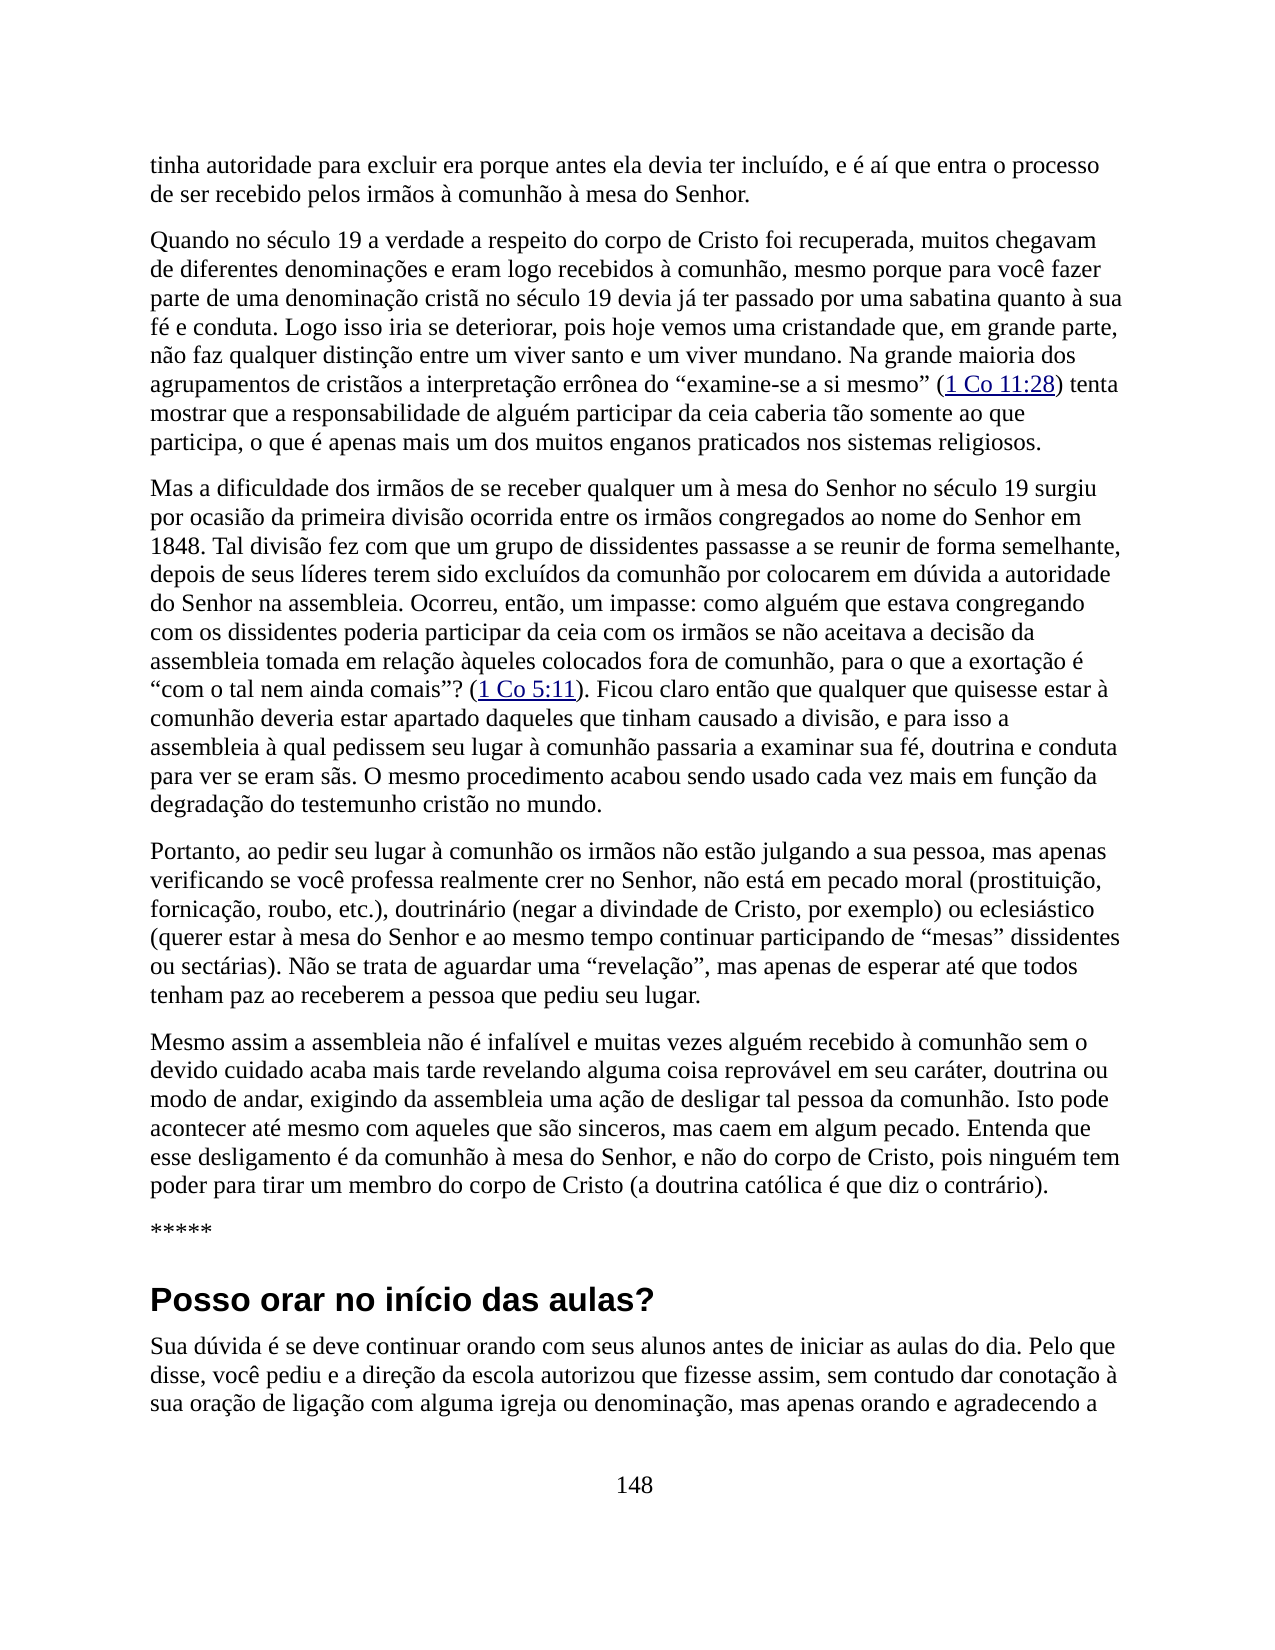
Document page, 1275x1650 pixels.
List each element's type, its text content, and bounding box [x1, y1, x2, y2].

text ***** [150, 1217, 1125, 1246]
text Sua dúvida é se deve continuar orando com seus alunos antes de iniciar as aulas do dia. Pelo que disse, você pediu e a direção da escola autorizou que fizesse assim, sem contudo dar conotação à sua oração de ligação com alguma igreja ou denominação, mas apenas orando e agradecendo a [150, 1331, 1125, 1417]
text Mas a dificuldade dos irmãos de se receber qualquer um à mesa do Senhor no século 19 surgiu por ocasião da primeira divisão ocorrida entre os irmãos congregados ao nome do Senhor em 1848. Tal divisão fez com que um grupo de dissidentes passasse a se reunir de forma semelhante, depois de seus líderes terem sido excluídos da comunhão por colocarem em dúvida a autoridade do Senhor na assembleia. Ocorreu, então, um impasse: como alguém que estava congregando com os dissidentes poderia participar da ceia com os irmãos se não aceitava a decisão da assembleia tomada em relação àqueles colocados fora de comunhão, para o que a exortação é “com o tal nem ainda comais”? (1 Co 5:11). Ficou claro então que qualquer que quisesse estar à comunhão deveria estar apartado daqueles que tinham causado a divisão, e para isso a assembleia à qual pedissem seu lugar à comunhão passaria a examinar sua fé, doutrina e conduta para ver se eram sãs. O mesmo procedimento acabou sendo usado cada vez mais em função da degradação do testemunho cristão no mundo. [150, 473, 1125, 818]
subtitle Posso orar no início das aulas? [150, 1280, 1125, 1318]
text Portanto, ao pedir seu lugar à comunhão os irmãos não estão julgando a sua pessoa, mas apenas verificando se você professa realmente crer no Senhor, não está em pecado moral (prostituição, fornicação, roubo, etc.), doutrinário (negar a divindade de Cristo, por exemplo) ou eclesiástico (querer estar à mesa do Senhor e ao mesmo tempo continuar participando de “mesas” dissidentes ou sectárias). Não se trata de aguardar uma “revelação”, mas apenas de esperar até que todos tenham paz ao receberem a pessoa que pediu seu lugar. [150, 836, 1125, 1009]
text tinha autoridade para excluir era porque antes ela devia ter incluído, e é aí que entra o processo de ser recebido pelos irmãos à comunhão à mesa do Senhor. [150, 150, 1125, 207]
text Mesmo assim a assembleia não é infalível e muitas vezes alguém recebido à comunhão sem o devido cuidado acaba mais tarde revelando alguma coisa reprovável em seu caráter, doutrina ou modo de andar, exigindo da assembleia uma ação de desligar tal pessoa da comunhão. Isto pode acontecer até mesmo com aqueles que são sinceros, mas caem em algum pecado. Entenda que esse desligamento é da comunhão à mesa do Senhor, e não do corpo de Cristo, pois ninguém tem poder para tirar um membro do corpo de Cristo (a doutrina católica é que diz o contrário). [150, 1027, 1125, 1199]
text Quando no século 19 a verdade a respeito do corpo de Cristo foi recuperada, muitos chegavam de diferentes denominações e eram logo recebidos à comunhão, mesmo porque para você fazer parte de uma denominação cristã no século 19 devia já ter passado por uma sabatina quanto à sua fé e conduta. Logo isso iria se deteriorar, pois hoje vemos uma cristandade que, em grande parte, não faz qualquer distinção entre um viver santo e um viver mundano. Na grande maioria dos agrupamentos de cristãos a interpretação errônea do “examine-se a si mesmo” (1 Co 11:28) tenta mostrar que a responsabilidade de alguém participar da ceia caberia tão somente ao que participa, o que é apenas mais um dos muitos enganos praticados nos sistemas religiosos. [150, 225, 1125, 455]
